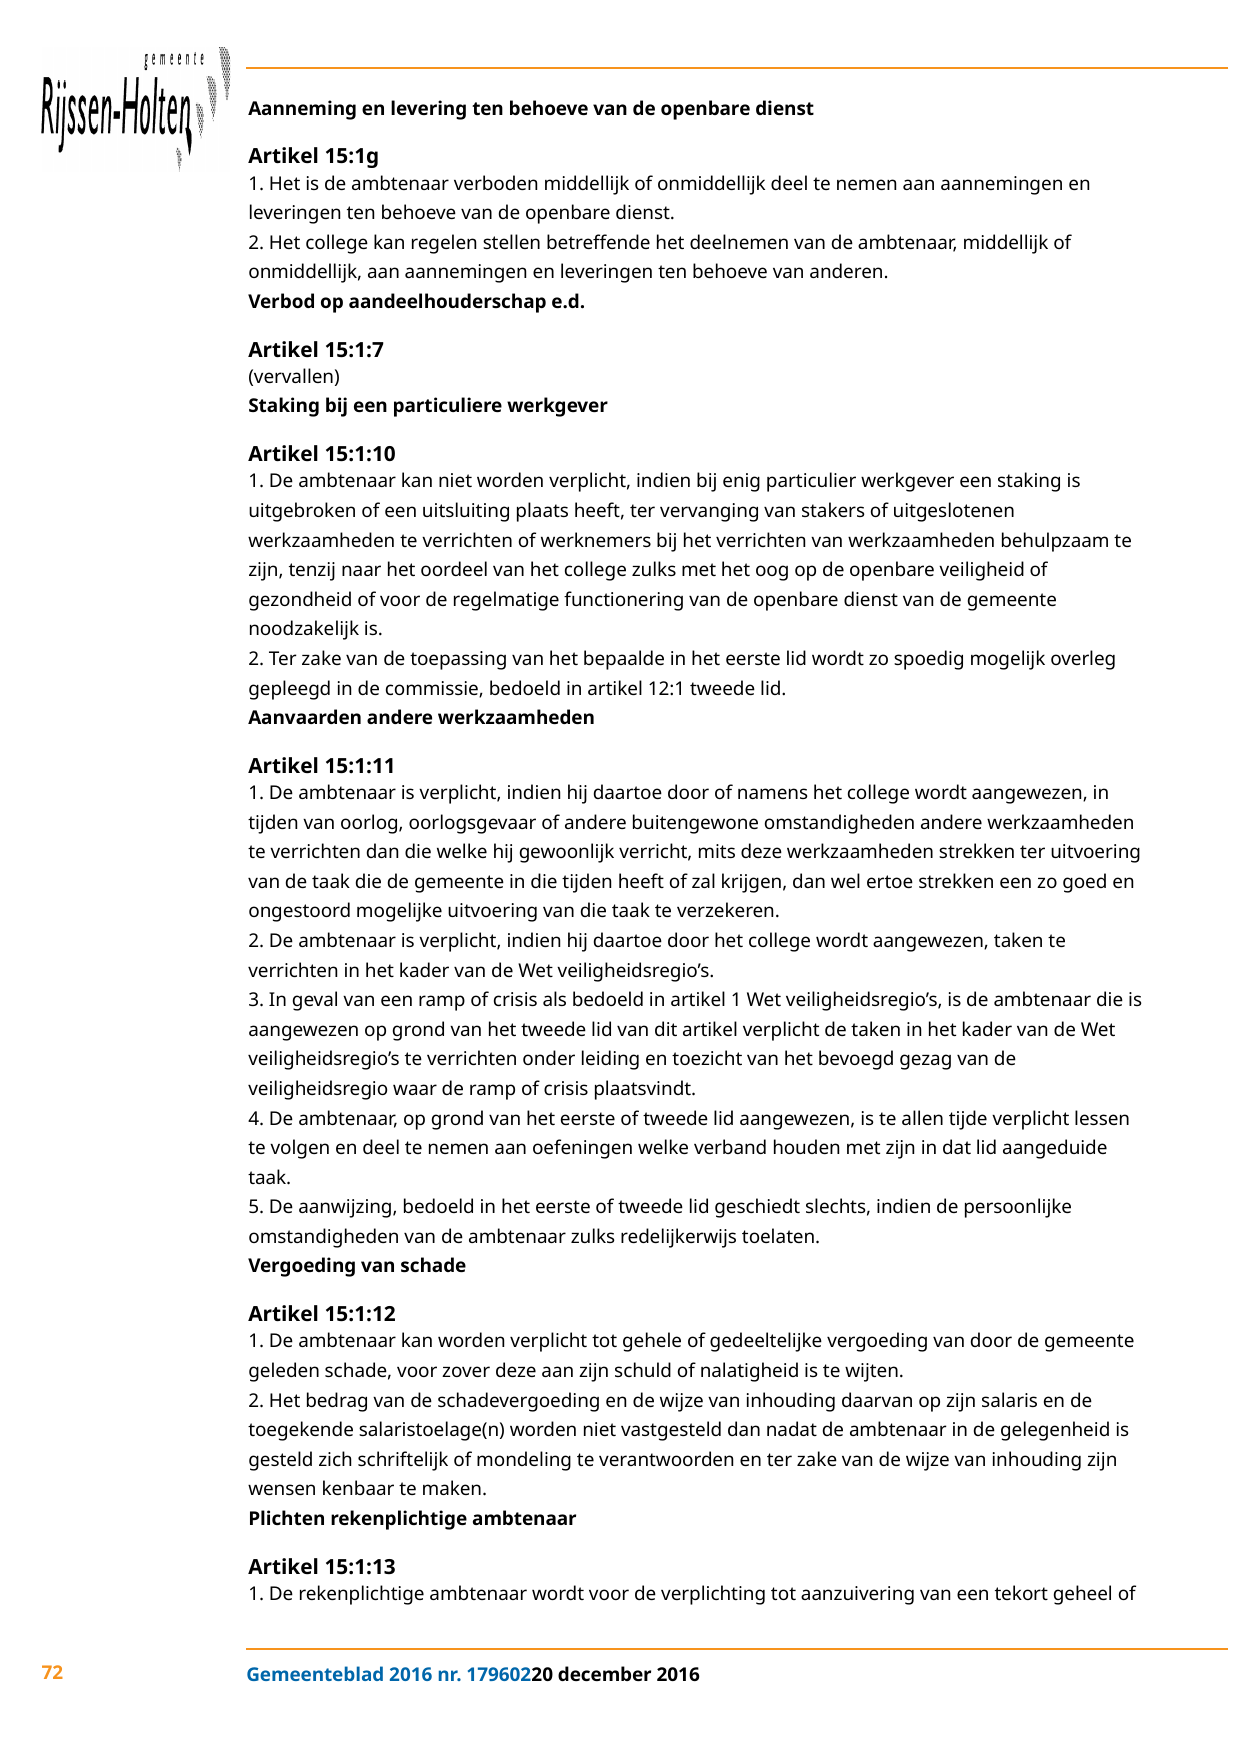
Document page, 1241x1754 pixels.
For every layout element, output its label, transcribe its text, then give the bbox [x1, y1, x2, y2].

text 1. De rekenplichtige ambtenaar wordt voor de verplichting tot aanzuivering van een tekort geheel of [248, 1580, 1152, 1606]
text 2. Het college kan regelen stellen betreffende het deelnemen van de ambtenaar, middellijk of onmiddellijk, aan aannemingen en leveringen ten behoeve van anderen. [248, 229, 1152, 284]
text 1. De ambtenaar kan niet worden verplicht, indien bij enig particulier werkgever een staking is uitgebroken of een uitsluiting plaats heeft, ter vervanging van stakers of uitgeslotenen werkzaamheden te verrichten of werknemers bij het verrichten van werkzaamheden behulpzaam te zijn, tenzij naar het oordeel van het college zulks met het oog op de openbare veiligheid of gezondheid of voor de regelmatige functionering van de openbare dienst van de gemeente noodzakelijk is. [248, 468, 1152, 641]
text 3. In geval van een ramp of crisis als bedoeld in artikel 1 Wet veiligheidsregio’s, is de ambtenaar die is aangewezen op grond van het tweede lid van dit artikel verplicht de taken in het kader van de Wet veiligheidsregio’s te verrichten onder leiding en toezicht van het bevoegd gezag van de veiligheidsregio waar de ramp of crisis plaatsvindt. [248, 986, 1152, 1101]
text Vergoeding van schade [248, 1253, 1152, 1278]
text 1. De ambtenaar kan worden verplicht tot gehele of gedeeltelijke vergoeding van door de gemeente geleden schade, voor zover deze aan zijn schuld of nalatigheid is te wijten. [248, 1328, 1152, 1383]
picture [41, 47, 231, 172]
text Artikel 15:1g [248, 141, 1152, 170]
text Artikel 15:1:7 [248, 335, 1152, 363]
text 2. De ambtenaar is verplicht, indien hij daartoe door het college wordt aangewezen, taken te verrichten in het kader van de Wet veiligheidsregio’s. [248, 927, 1152, 983]
text Artikel 15:1:11 [248, 751, 1152, 779]
text Verbod op aandeelhouderschap e.d. [248, 288, 1152, 314]
text (vervallen) [248, 363, 1152, 389]
text Artikel 15:1:10 [248, 439, 1152, 468]
text Artikel 15:1:12 [248, 1299, 1152, 1328]
text Staking bij een particuliere werkgever [248, 393, 1152, 418]
text Aanneming en levering ten behoeve van de openbare dienst [248, 95, 1152, 121]
text 4. De ambtenaar, op grond van het eerste of tweede lid aangewezen, is te allen tijde verplicht lessen te volgen en deel te nemen aan oefeningen welke verband houden met zijn in dat lid aangeduide taak. [248, 1105, 1152, 1190]
text Artikel 15:1:13 [248, 1552, 1152, 1580]
text 2. Het bedrag van de schadevergoeding en de wijze van inhouding daarvan op zijn salaris en de toegekende salaristoelage(n) worden niet vastgesteld dan nadat de ambtenaar in de gelegenheid is gesteld zich schriftelijk of mondeling te verantwoorden en ter zake van de wijze van inhouding zijn wensen kenbaar te maken. [248, 1387, 1152, 1501]
text 5. De aanwijzing, bedoeld in het eerste of tweede lid geschiedt slechts, indien de persoonlijke omstandigheden van de ambtenaar zulks redelijkerwijs toelaten. [248, 1193, 1152, 1249]
text 2. Ter zake van de toepassing van het bepaalde in het eerste lid wordt zo spoedig mogelijk overleg gepleegd in de commissie, bedoeld in artikel 12:1 tweede lid. [248, 645, 1152, 701]
text 1. De ambtenaar is verplicht, indien hij daartoe door of namens het college wordt aangewezen, in tijden van oorlog, oorlogsgevaar of andere buitengewone omstandigheden andere werkzaamheden te verrichten dan die welke hij gewoonlijk verricht, mits deze werkzaamheden strekken ter uitvoering van de taak die de gemeente in die tijden heeft of zal krijgen, dan wel ertoe strekken een zo goed en ongestoord mogelijke uitvoering van die taak te verzekeren. [248, 779, 1152, 923]
text Aanvaarden andere werkzaamheden [248, 704, 1152, 730]
text Plichten rekenplichtige ambtenaar [248, 1505, 1152, 1531]
text 1. Het is de ambtenaar verboden middellijk of onmiddellijk deel te nemen aan aannemingen en leveringen ten behoeve van de openbare dienst. [248, 170, 1152, 225]
